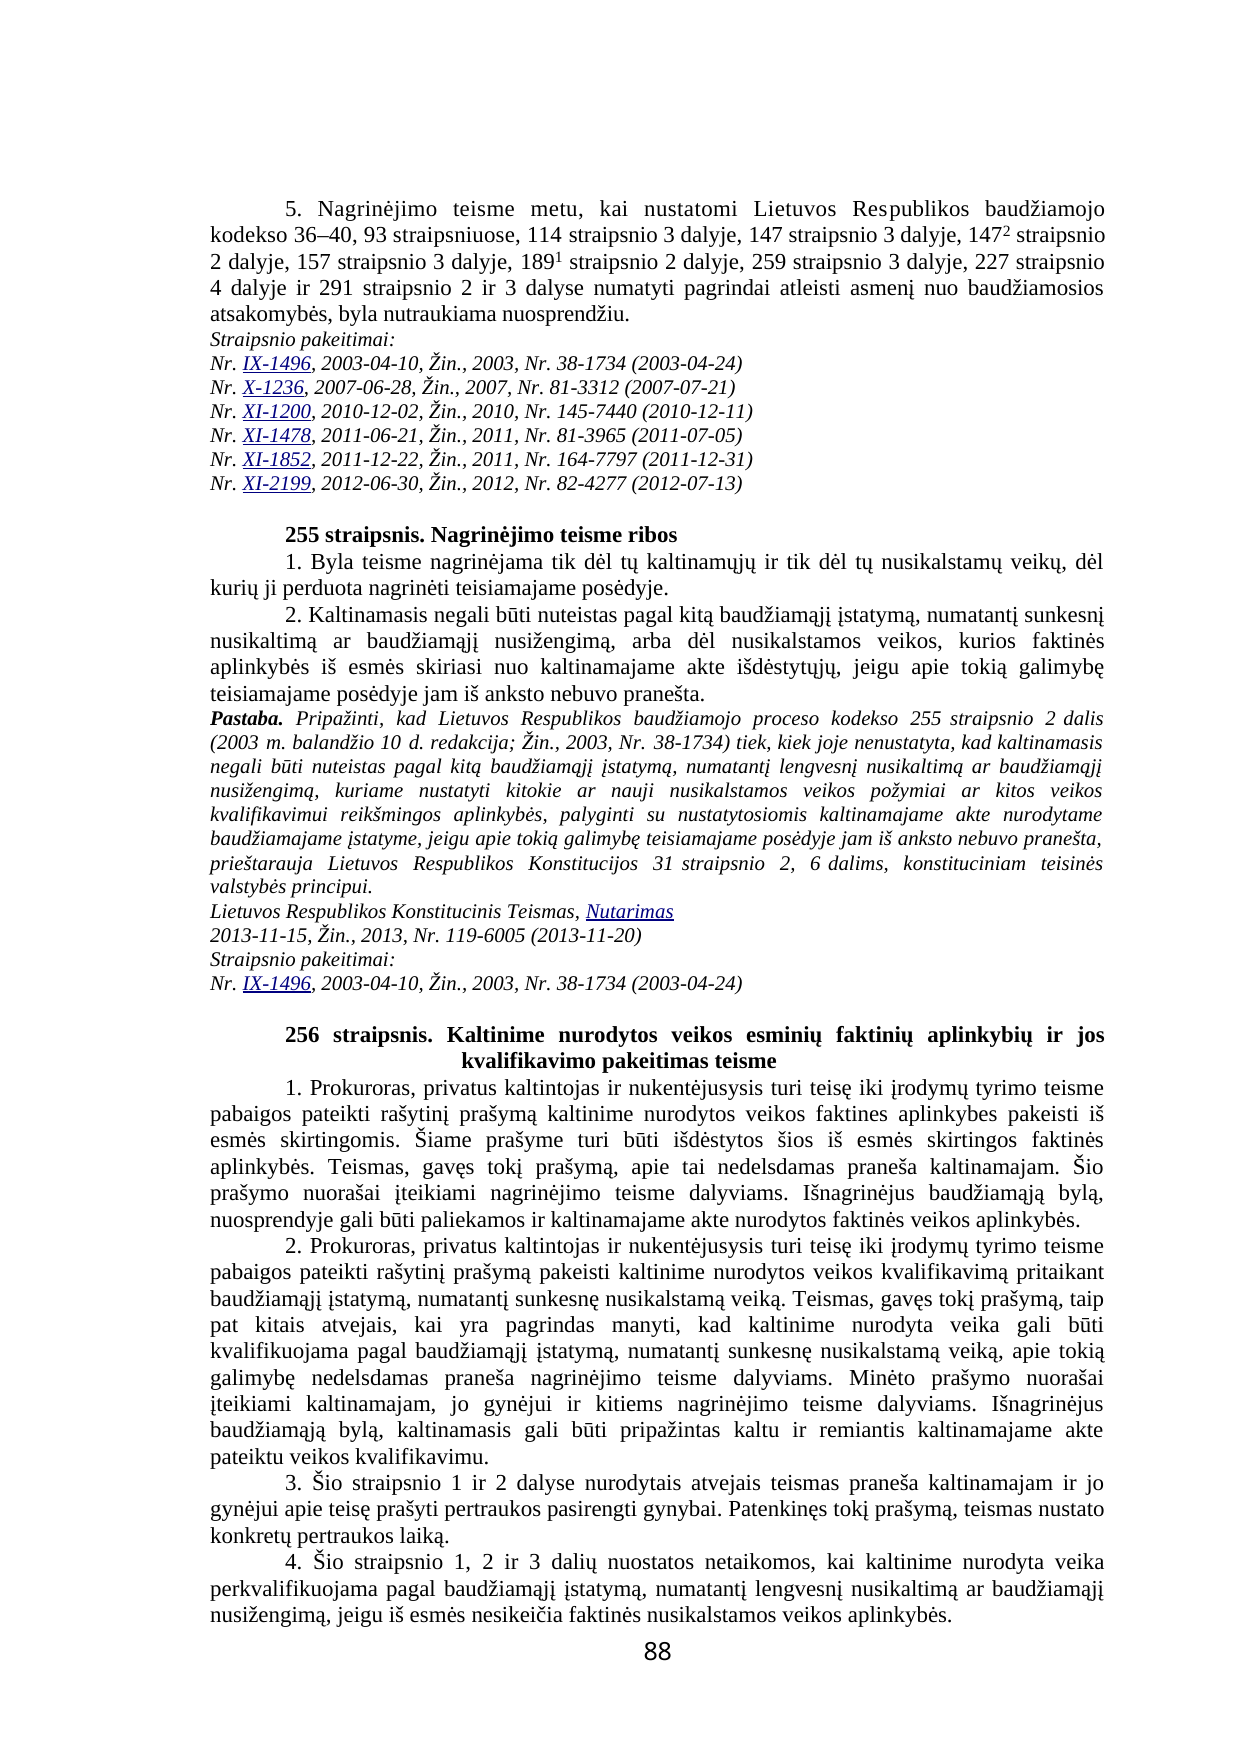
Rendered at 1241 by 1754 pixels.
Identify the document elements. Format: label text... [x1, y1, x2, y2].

text Nr. XI-1852, 2011-12-22, Žin., 2011, Nr. 164-7797 (2011-12-31) [210, 447, 1106, 471]
text 2013-11-15, Žin., 2013, Nr. 119-6005 (2013-11-20) [210, 923, 1106, 947]
text 2. Prokuroras, privatus kaltintojas ir nukentėjusysis turi teisę iki įrodymų tyrimo teisme pabaigos pateikti rašytinį prašymą pakeisti kaltinime nurodytos veikos kvalifikavimą pritaikant baudžiamąjį įstatymą, numatantį sunkesnę nusikalstamą veiką. Teismas, gavęs tokį prašymą, taip pat kitais atvejais, kai yra pagrindas manyti, kad kaltinime nurodyta veika gali būti kvalifikuojama pagal baudžiamąjį įstatymą, numatantį sunkesnę nusikalstamą veiką, apie tokią galimybę nedelsdamas praneša nagrinėjimo teisme dalyviams. Minėto prašymo nuorašai įteikiami kaltinamajam, jo gynėjui ir kitiems nagrinėjimo teisme dalyviams. Išnagrinėjus baudžiamąją bylą, kaltinamasis gali būti pripažintas kaltu ir remiantis kaltinamajame akte pateiktu veikos kvalifikavimu. [210, 1232, 1106, 1469]
text Nr. XI-1478, 2011-06-21, Žin., 2011, Nr. 81-3965 (2011-07-05) [210, 423, 1106, 447]
text 3. Šio straipsnio 1 ir 2 dalyse nurodytais atvejais teismas praneša kaltinamajam ir jo gynėjui apie teisę prašyti pertraukos pasirengti gynybai. Patenkinęs tokį prašymą, teismas nustato konkretų pertraukos laiką. [210, 1469, 1106, 1548]
text Straipsnio pakeitimai: [210, 327, 1106, 351]
text Nr. IX-1496, 2003-04-10, Žin., 2003, Nr. 38-1734 (2003-04-24) [210, 351, 1106, 375]
text 4. Šio straipsnio 1, 2 ir 3 dalių nuostatos netaikomos, kai kaltinime nurodyta veika perkvalifikuojama pagal baudžiamąjį įstatymą, numatantį lengvesnį nusikaltimą ar baudžiamąjį nusižengimą, jeigu iš esmės nesikeičia faktinės nusikalstamos veikos aplinkybės. [210, 1548, 1106, 1627]
text 256 straipsnis. Kaltinime nurodytos veikos esminių faktinių aplinkybių ir jos kvalifikavimo pakeitimas teisme [285, 1021, 1106, 1074]
text Nr. IX-1496, 2003-04-10, Žin., 2003, Nr. 38-1734 (2003-04-24) [210, 971, 1106, 995]
text Pastaba. Pripažinti, kad Lietuvos Respublikos baudžiamojo proceso kodekso 255 straipsnio 2 dalis (2003 m. balandžio 10 d. redakcija; Žin., 2003, Nr. 38-1734) tiek, kiek joje nenustatyta, kad kaltinamasis negali būti nuteistas pagal kitą baudžiamąjį įstatymą, numatantį lengvesnį nusikaltimą ar baudžiamąjį nusižengimą, kuriame nustatyti kitokie ar nauji nusikalstamos veikos požymiai ar kitos veikos kvalifikavimui reikšmingos aplinkybės, palyginti su nustatytosiomis kaltinamajame akte nurodytame baudžiamajame įstatyme, jeigu apie tokią galimybę teisiamajame posėdyje jam iš anksto nebuvo pranešta, prieštarauja Lietuvos Respublikos Konstitucijos 31 straipsnio 2, 6 dalims, konstituciniam teisinės valstybės principui. [210, 706, 1106, 898]
text Nr. XI-1200, 2010-12-02, Žin., 2010, Nr. 145-7440 (2010-12-11) [210, 399, 1106, 423]
text 2. Kaltinamasis negali būti nuteistas pagal kitą baudžiamąjį įstatymą, numatantį sunkesnį nusikaltimą ar baudžiamąjį nusižengimą, arba dėl nusikalstamos veikos, kurios faktinės aplinkybės iš esmės skiriasi nuo kaltinamajame akte išdėstytųjų, jeigu apie tokią galimybę teisiamajame posėdyje jam iš anksto nebuvo pranešta. [210, 601, 1106, 706]
text 1. Prokuroras, privatus kaltintojas ir nukentėjusysis turi teisę iki įrodymų tyrimo teisme pabaigos pateikti rašytinį prašymą kaltinime nurodytos veikos faktines aplinkybes pakeisti iš esmės skirtingomis. Šiame prašyme turi būti išdėstytos šios iš esmės skirtingos faktinės aplinkybės. Teismas, gavęs tokį prašymą, apie tai nedelsdamas praneša kaltinamajam. Šio prašymo nuorašai įteikiami nagrinėjimo teisme dalyviams. Išnagrinėjus baudžiamąją bylą, nuosprendyje gali būti paliekamos ir kaltinamajame akte nurodytos faktinės veikos aplinkybės. [210, 1074, 1106, 1232]
text Straipsnio pakeitimai: [210, 947, 1106, 971]
text 255 straipsnis. Nagrinėjimo teisme ribos [210, 522, 1106, 548]
text Nr. X-1236, 2007-06-28, Žin., 2007, Nr. 81-3312 (2007-07-21) [210, 375, 1106, 399]
text 1. Byla teisme nagrinėjama tik dėl tų kaltinamųjų ir tik dėl tų nusikalstamų veikų, dėl kurių ji perduota nagrinėti teisiamajame posėdyje. [210, 548, 1106, 601]
text 5. Nagrinėjimo teisme metu, kai nustatomi Lietuvos Respublikos baudžiamojo kodekso 36–40, 93 straipsniuose, 114 straipsnio 3 dalyje, 147 straipsnio 3 dalyje, 1472 straipsnio 2 dalyje, 157 straipsnio 3 dalyje, 1891 straipsnio 2 dalyje, 259 straipsnio 3 dalyje, 227 straipsnio 4 dalyje ir 291 straipsnio 2 ir 3 dalyse numatyti pagrindai atleisti asmenį nuo baudžiamosios atsakomybės, byla nutraukiama nuosprendžiu. [210, 195, 1106, 327]
text Nr. XI-2199, 2012-06-30, Žin., 2012, Nr. 82-4277 (2012-07-13) [210, 471, 1106, 495]
text Lietuvos Respublikos Konstitucinis Teismas, Nutarimas [210, 898, 1106, 923]
